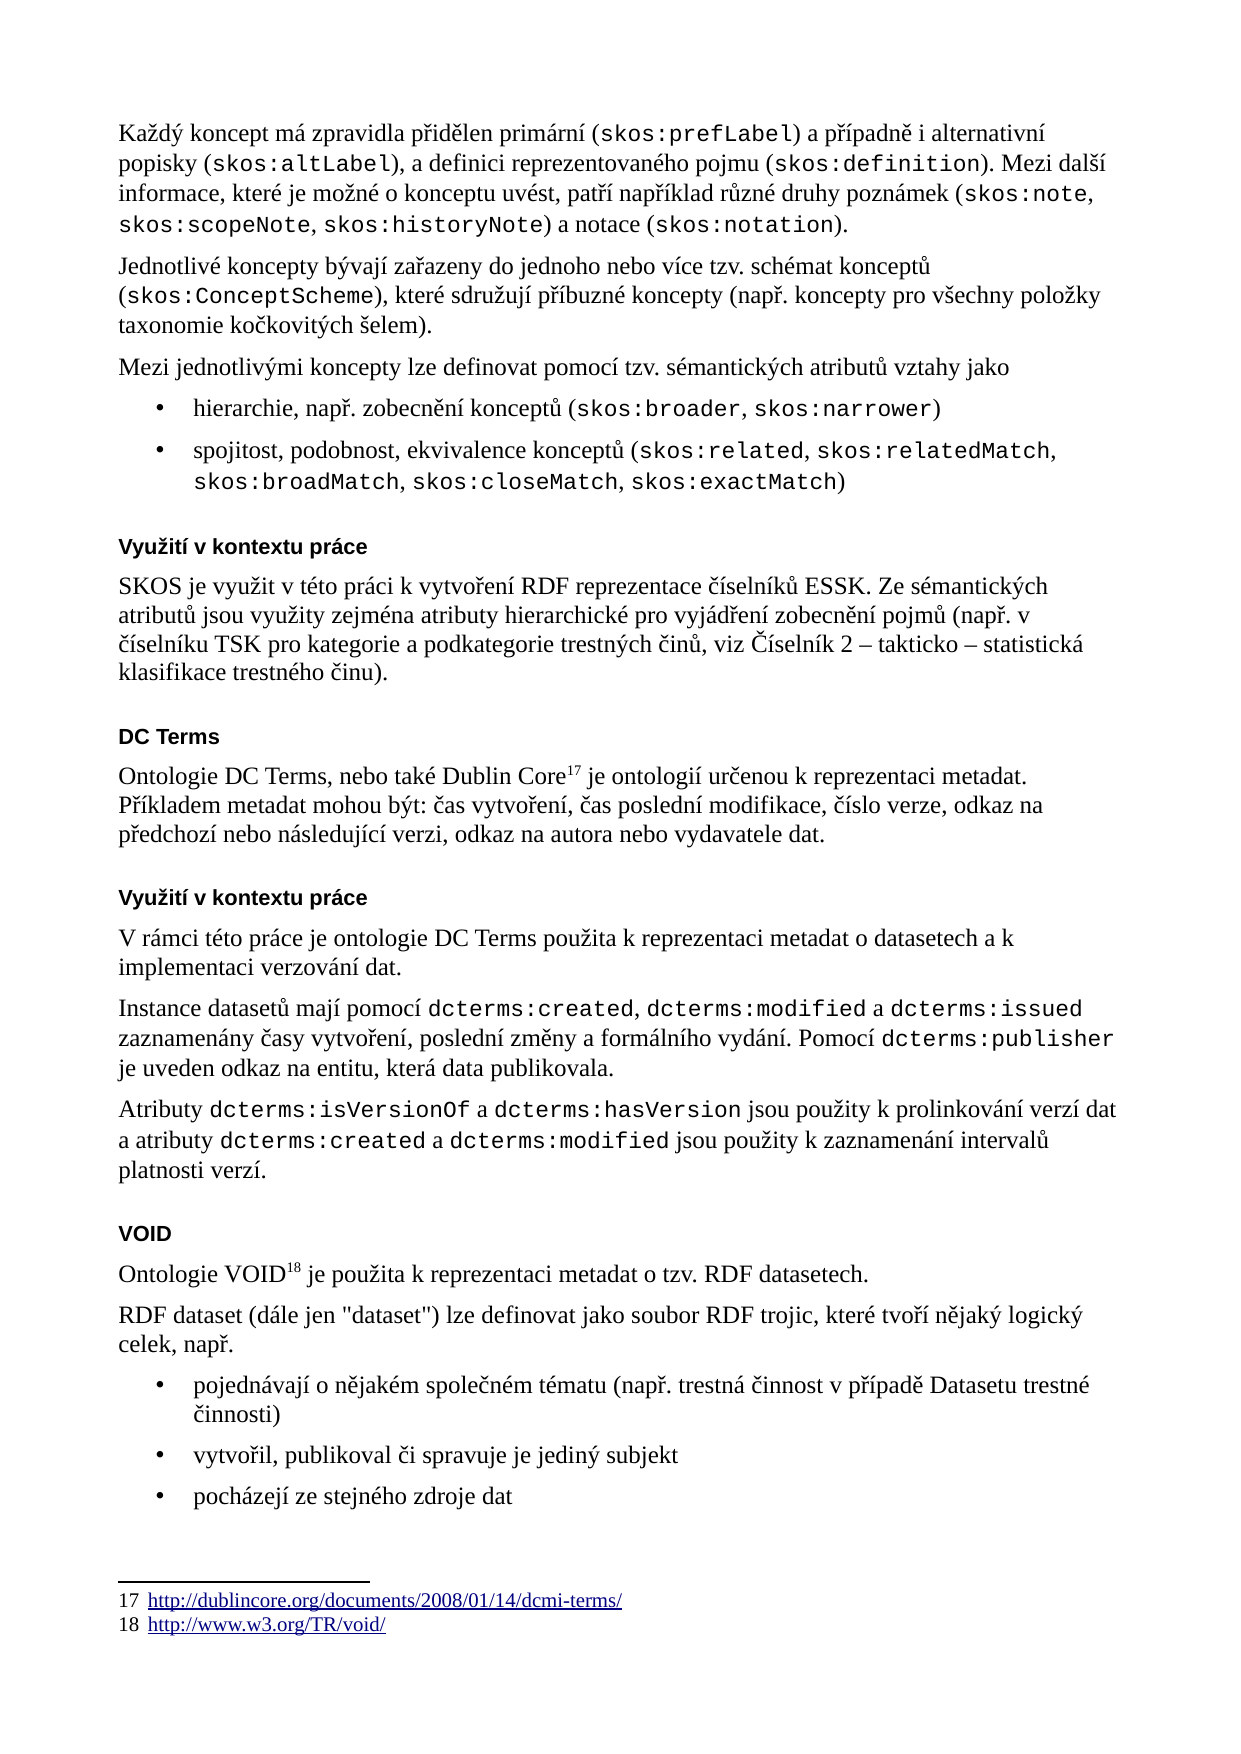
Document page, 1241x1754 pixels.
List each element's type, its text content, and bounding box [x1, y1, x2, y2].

text SKOS je využit v této práci k vytvoření RDF reprezentace číselníků ESSK. Ze sémantických atributů jsou využity zejména atributy hierarchické pro vyjádření zobecnění pojmů (např. v číselníku TSK pro kategorie a podkategorie trestných činů, viz Číselník 2 – takticko – statistická klasifikace trestného činu). [118, 571, 1122, 686]
text Ontologie DC Terms, nebo také Dublin Core je ontologií určenou k reprezentaci metadat. Příkladem metadat mohou být: čas vytvoření, čas poslední modifikace, číslo verze, odkaz na předchozí nebo následující verzi, odkaz na autora nebo vydavatele dat. [118, 761, 1122, 848]
subtitle DC Terms [118, 724, 1122, 749]
text http://dublincore.org/documents/2008/01/14/dcmi-terms/ [118, 1588, 1122, 1612]
list vytvořil, publikoval či spravuje je jediný subjekt [156, 1440, 1122, 1469]
text Instance datasetů mají pomocí dcterms:created, dcterms:modified a dcterms:issued zaznamenány časy vytvoření, poslední změny a formálního vydání. Pomocí dcterms:publisher je uveden odkaz na entitu, která data publikovala. [118, 993, 1122, 1082]
subtitle VOID [118, 1221, 1122, 1246]
text RDF dataset (dále jen "dataset") lze definovat jako soubor RDF trojic, které tvoří nějaký logický celek, např. [118, 1300, 1122, 1358]
text Každý koncept má zpravidla přidělen primární (skos:prefLabel) a případně i alternativní popisky (skos:altLabel), a definici reprezentovaného pojmu (skos:definition). Mezi další informace, které je možné o konceptu uvést, patří například různé druhy poznámek (skos:note, skos:scopeNote, skos:historyNote) a notace (skos:notation). [118, 118, 1122, 239]
text V rámci této práce je ontologie DC Terms použita k reprezentaci metadat o datasetech a k implementaci verzování dat. [118, 923, 1122, 980]
text Atributy dcterms:isVersionOf a dcterms:hasVersion jsou použity k prolinkování verzí dat a atributy dcterms:created a dcterms:modified jsou použity k zaznamenání intervalů platnosti verzí. [118, 1094, 1122, 1184]
text http://www.w3.org/TR/void/ [118, 1612, 1122, 1636]
list spojitost, podobnost, ekvivalence konceptů (skos:related, skos:relatedMatch, skos:broadMatch, skos:closeMatch, skos:exactMatch) [156, 436, 1122, 496]
subtitle Využití v kontextu práce [118, 533, 1122, 559]
subtitle Využití v kontextu práce [118, 885, 1122, 910]
text Ontologie VOID je použita k reprezentaci metadat o tzv. RDF datasetech. [118, 1259, 1122, 1288]
list pojednávají o nějakém společném tématu (např. trestná činnost v případě Datasetu trestné činnosti) [156, 1370, 1122, 1428]
text Mezi jednotlivými koncepty lze definovat pomocí tzv. sémantických atributů vztahy jako [118, 352, 1122, 380]
list pocházejí ze stejného zdroje dat [156, 1481, 1122, 1510]
list hierarchie, např. zobecnění konceptů (skos:broader, skos:narrower) [156, 393, 1122, 423]
text Jednotlivé koncepty bývají zařazeny do jednoho nebo více tzv. schémat konceptů (skos:ConceptScheme), které sdružují příbuzné koncepty (např. koncepty pro všechny položky taxonomie kočkovitých šelem). [118, 251, 1122, 339]
